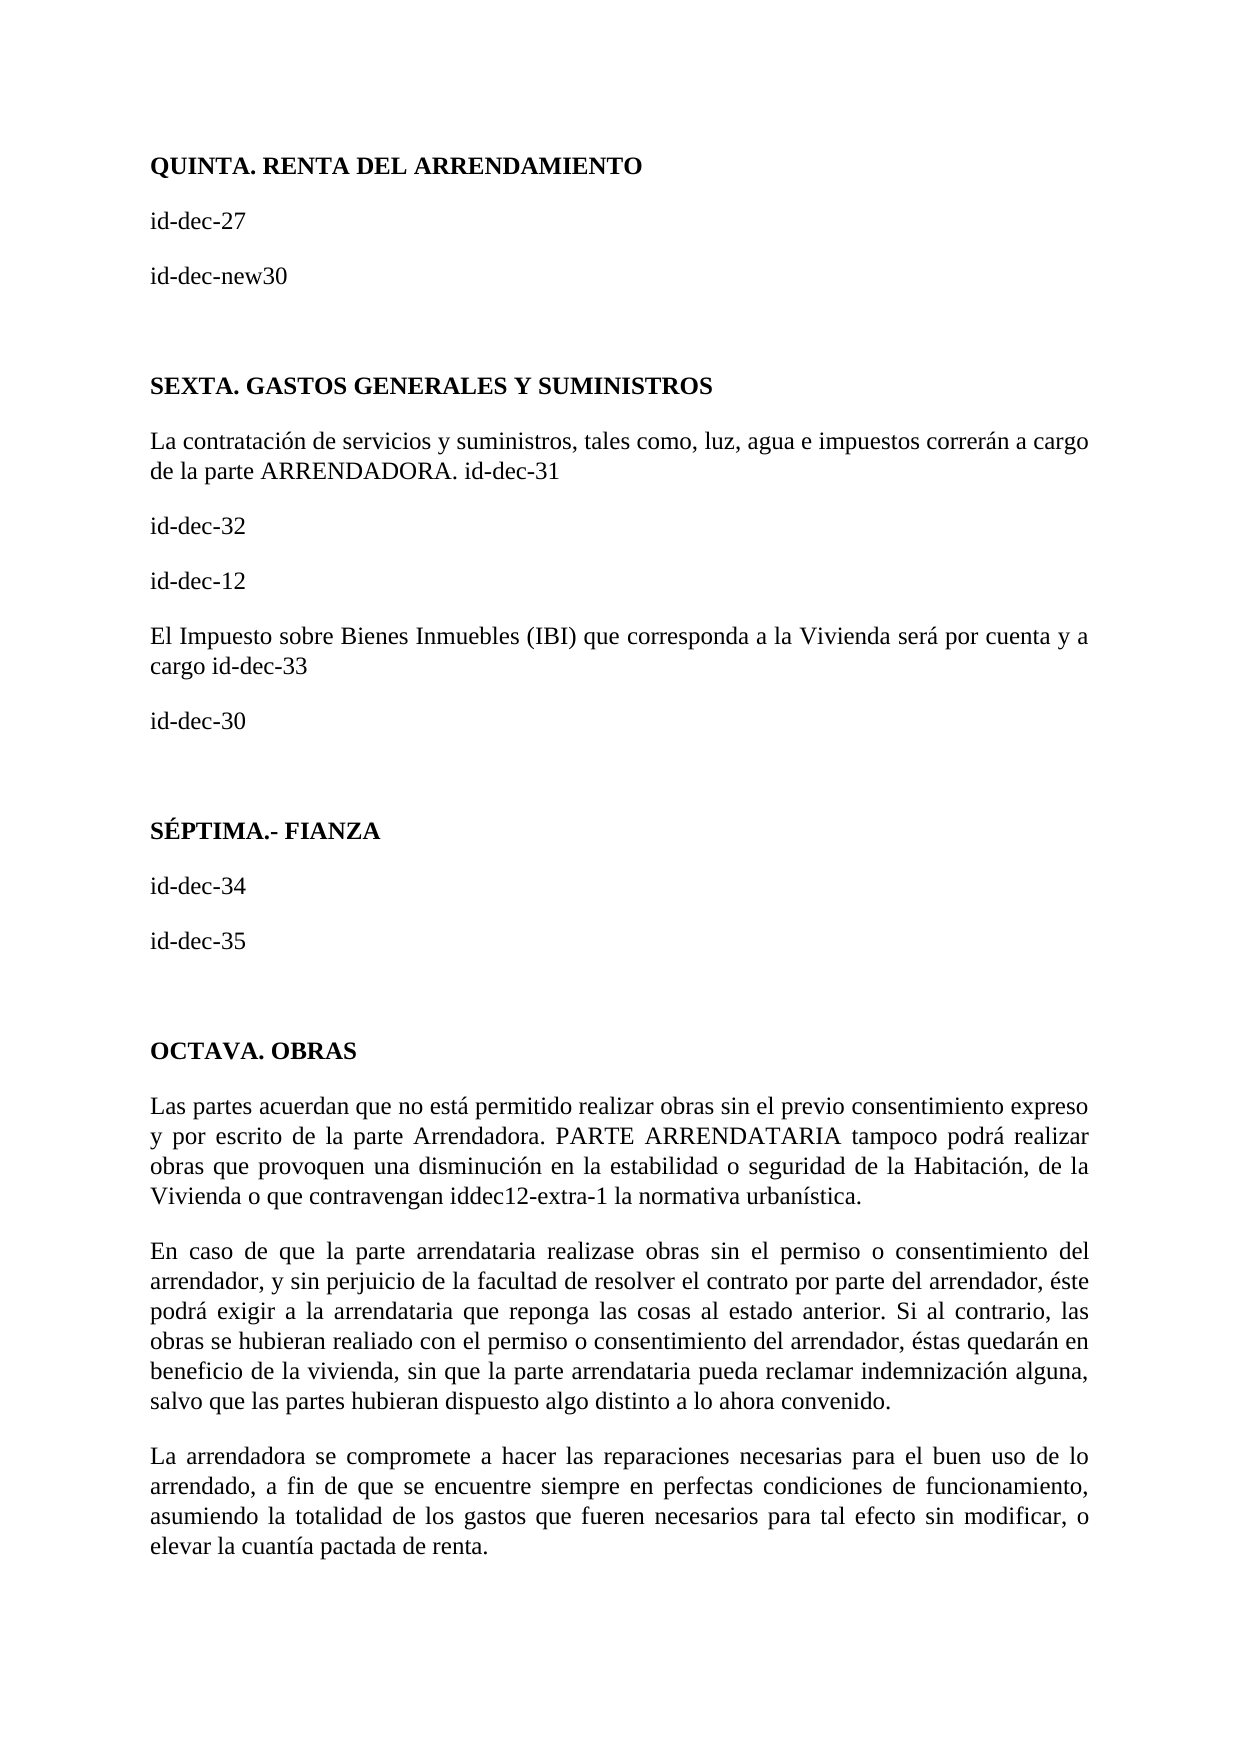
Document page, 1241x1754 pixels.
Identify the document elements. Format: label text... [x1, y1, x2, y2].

text SÉPTIMA.- FIANZA [150, 815, 1090, 845]
text QUINTA. RENTA DEL ARRENDAMIENTO [150, 150, 1090, 180]
text id-dec-34 [150, 870, 1090, 900]
text id-dec-12 [150, 565, 1090, 595]
text Las partes acuerdan que no está permitido realizar obras sin el previo consentimiento expreso y por escrito de la parte Arrendadora. PARTE ARRENDATARIA tampoco podrá realizar obras que provoquen una disminución en la estabilidad o seguridad de la Habitación, de la Vivienda o que contravengan iddec12-extra-1 la normativa urbanística. [150, 1090, 1090, 1210]
text El Impuesto sobre Bienes Inmuebles (IBI) que corresponda a la Vivienda será por cuenta y a cargo id-dec-33 [150, 620, 1090, 680]
text id-dec-35 [150, 925, 1090, 955]
text id-dec-32 [150, 510, 1090, 540]
text id-dec-30 [150, 705, 1090, 735]
text OCTAVA. OBRAS [150, 1035, 1090, 1065]
text id-dec-new30 [150, 260, 1090, 290]
text id-dec-27 [150, 205, 1090, 235]
text La arrendadora se compromete a hacer las reparaciones necesarias para el buen uso de lo arrendado, a fin de que se encuentre siempre en perfectas condiciones de funcionamiento, asumiendo la totalidad de los gastos que fueren necesarios para tal efecto sin modificar, o elevar la cuantía pactada de renta. [150, 1440, 1090, 1560]
text SEXTA. GASTOS GENERALES Y SUMINISTROS [150, 370, 1090, 400]
text La contratación de servicios y suministros, tales como, luz, agua e impuestos correrán a cargo de la parte ARRENDADORA. id-dec-31 [150, 425, 1090, 485]
text En caso de que la parte arrendataria realizase obras sin el permiso o consentimiento del arrendador, y sin perjuicio de la facultad de resolver el contrato por parte del arrendador, éste podrá exigir a la arrendataria que reponga las cosas al estado anterior. Si al contrario, las obras se hubieran realiado con el permiso o consentimiento del arrendador, éstas quedarán en beneficio de la vivienda, sin que la parte arrendataria pueda reclamar indemnización alguna, salvo que las partes hubieran dispuesto algo distinto a lo ahora convenido. [150, 1235, 1090, 1415]
